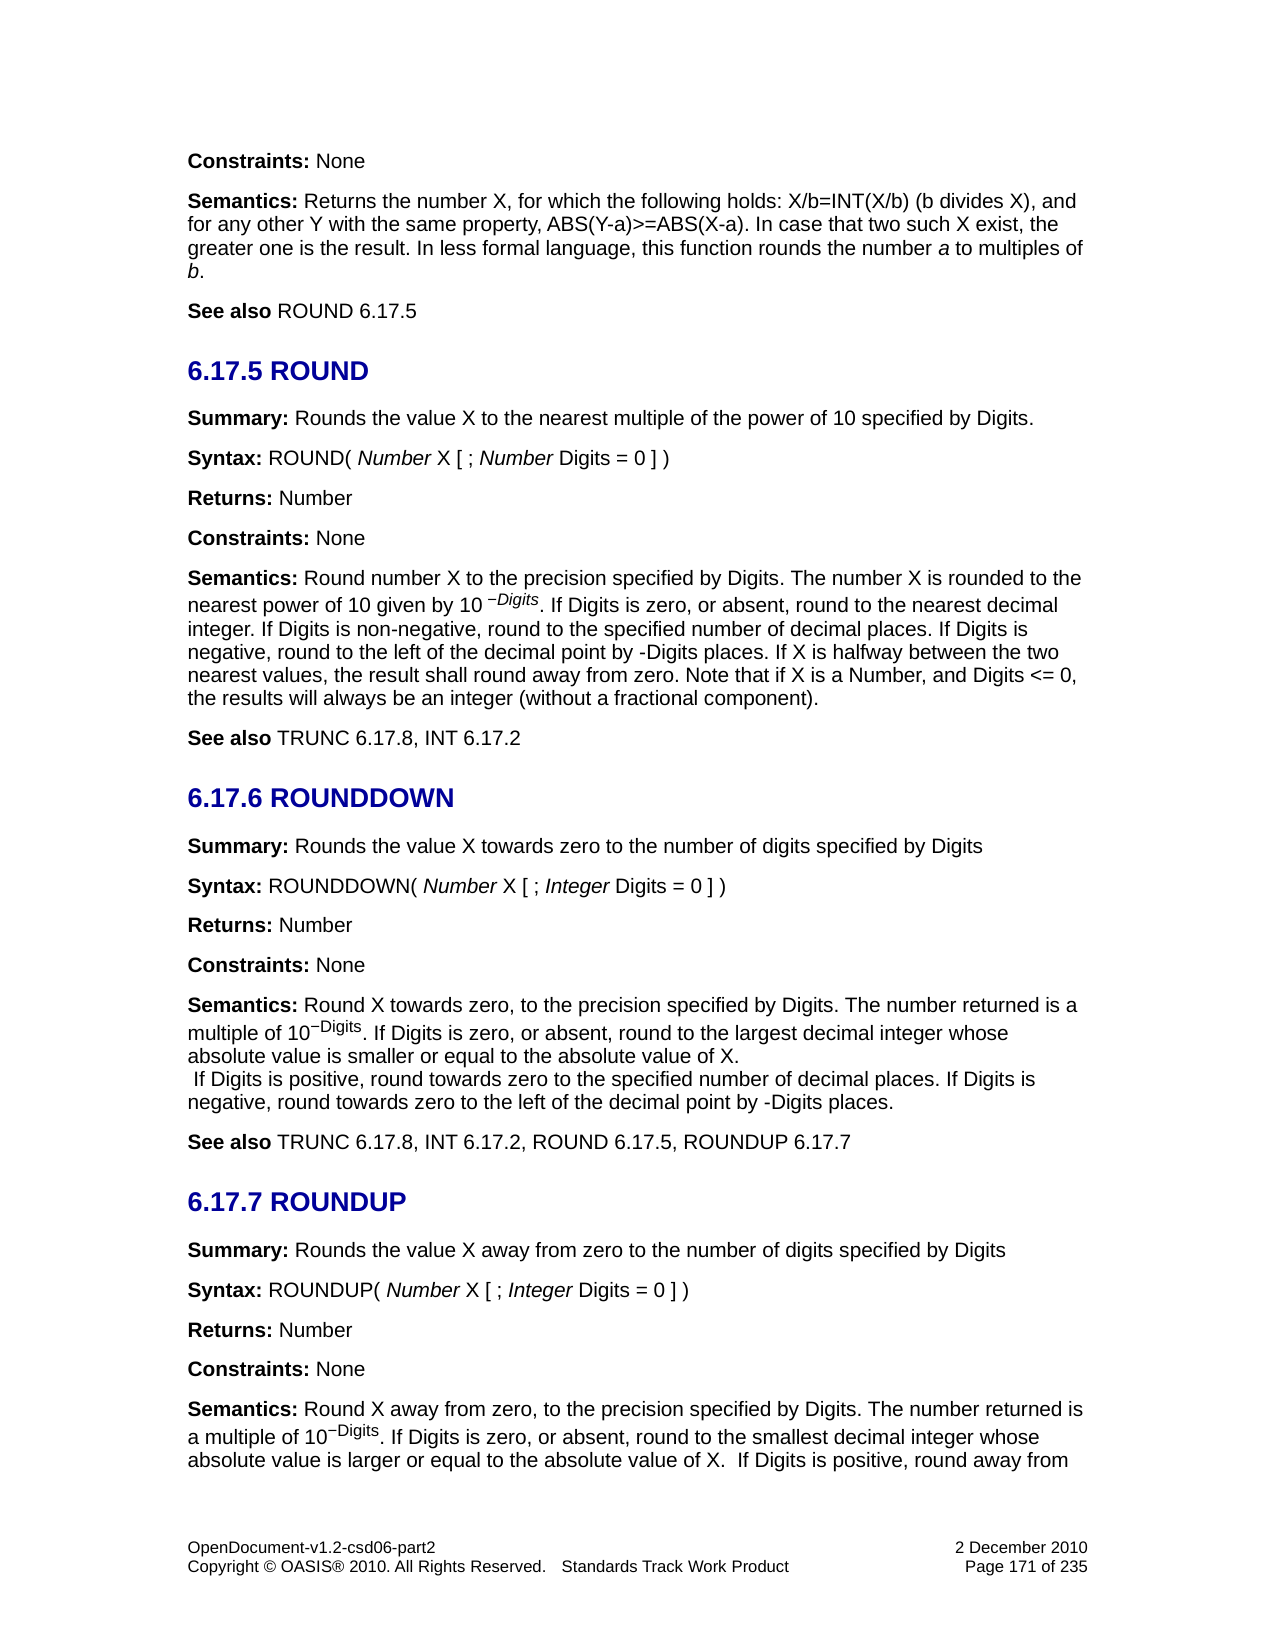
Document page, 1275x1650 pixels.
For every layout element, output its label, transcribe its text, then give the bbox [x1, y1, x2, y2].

text Summary: Rounds the value X away from zero to the number of digits specified by Digits [187, 1238, 1088, 1262]
text Constraints: None [187, 954, 1088, 977]
text Returns: Number [187, 1318, 1088, 1341]
text Semantics: Round X away from zero, to the precision specified by Digits. The number returned is a multiple of 10−Digits. If Digits is zero, or absent, round to the smallest decimal integer whose absolute value is larger or equal to the absolute value of X. If Digits is positive, round away from [187, 1398, 1088, 1472]
text Summary: Rounds the value X towards zero to the number of digits specified by Digits [187, 834, 1088, 858]
text See also ROUND 6.17.5 [187, 299, 1088, 323]
text Returns: Number [187, 914, 1088, 937]
text Returns: Number [187, 487, 1088, 510]
text Constraints: None [187, 150, 1088, 173]
text Semantics: Returns the number X, for which the following holds: X/b=INT(X/b) (b divides X), and for any other Y with the same property, ABS(Y-a)>=ABS(X-a). In case that two such X exist, the greater one is the result. In less formal language, this function rounds the number a to multiples of b. [187, 190, 1088, 283]
text Syntax: ROUNDUP( Number X [ ; Integer Digits = 0 ] ) [187, 1278, 1088, 1302]
text Syntax: ROUNDDOWN( Number X [ ; Integer Digits = 0 ] ) [187, 874, 1088, 897]
text Semantics: Round X towards zero, to the precision specified by Digits. The number returned is a multiple of 10−Digits. If Digits is zero, or absent, round to the largest decimal integer whose absolute value is smaller or equal to the absolute value of X. If Digits is positive, round towards zero to the specified number of decimal places. If Digits is negative, round towards zero to the left of the decimal point by -Digits places. [187, 994, 1088, 1114]
text See also TRUNC 6.17.8, INT 6.17.2, ROUND 6.17.5, ROUNDUP 6.17.7 [187, 1131, 1088, 1154]
subtitle ROUND [187, 356, 1088, 386]
subtitle ROUNDUP [187, 1187, 1088, 1218]
text Constraints: None [187, 527, 1088, 550]
text Constraints: None [187, 1358, 1088, 1381]
subtitle ROUNDDOWN [187, 783, 1088, 813]
text Semantics: Round number X to the precision specified by Digits. The number X is rounded to the nearest power of 10 given by 10 −Digits. If Digits is zero, or absent, round to the nearest decimal integer. If Digits is non-negative, round to the specified number of decimal places. If Digits is negative, round to the left of the decimal point by -Digits places. If X is halfway between the two nearest values, the result shall round away from zero. Note that if X is a Number, and Digits <= 0, the results will always be an integer (without a fractional component). [187, 567, 1088, 710]
text See also TRUNC 6.17.8, INT 6.17.2 [187, 727, 1088, 750]
text Summary: Rounds the value X to the nearest multiple of the power of 10 specified by Digits. [187, 407, 1088, 430]
text Syntax: ROUND( Number X [ ; Number Digits = 0 ] ) [187, 447, 1088, 470]
